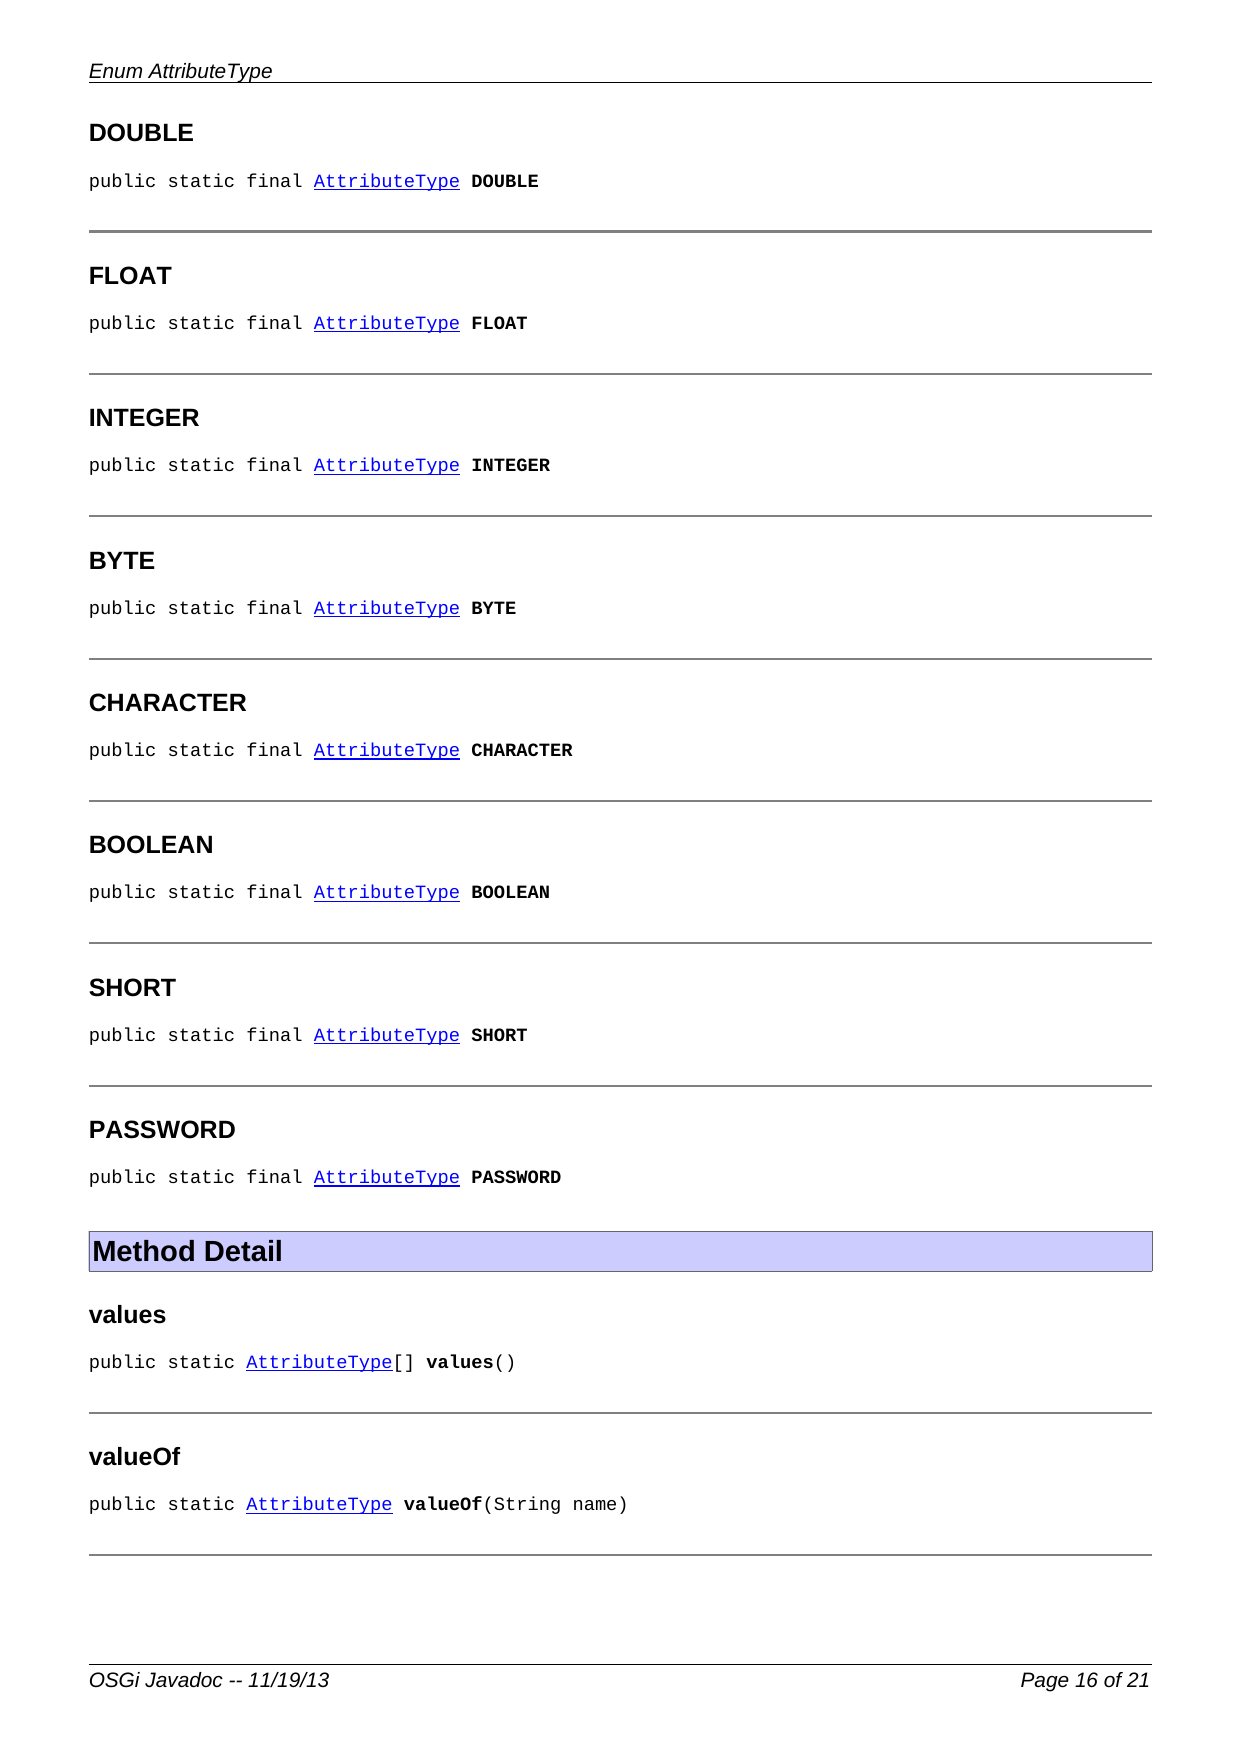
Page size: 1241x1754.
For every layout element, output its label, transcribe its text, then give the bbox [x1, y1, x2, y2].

subtitle DOUBLE [88, 118, 1152, 147]
subtitle Method Detail [90, 1232, 1152, 1271]
text public static final AttributeType FLOAT [88, 314, 1152, 335]
subtitle SHORT [88, 973, 1152, 1002]
text public static final AttributeType BOOLEAN [88, 883, 1152, 904]
text public static final AttributeType BYTE [88, 598, 1152, 620]
text public static final AttributeType SHORT [88, 1026, 1152, 1047]
subtitle CHARACTER [88, 688, 1152, 717]
text public static final AttributeType INTEGER [88, 456, 1152, 477]
subtitle BOOLEAN [88, 830, 1152, 859]
subtitle FLOAT [88, 261, 1152, 289]
subtitle PASSWORD [88, 1115, 1152, 1144]
subtitle valueOf [88, 1442, 1152, 1471]
text public static AttributeType[] values() [88, 1353, 1152, 1374]
subtitle values [88, 1300, 1152, 1328]
subtitle BYTE [88, 546, 1152, 574]
text public static final AttributeType PASSWORD [88, 1168, 1152, 1189]
subtitle INTEGER [88, 403, 1152, 432]
text public static final AttributeType CHARACTER [88, 741, 1152, 762]
text public static AttributeType valueOf(String name) [88, 1495, 1152, 1516]
text public static final AttributeType DOUBLE [88, 171, 1152, 193]
